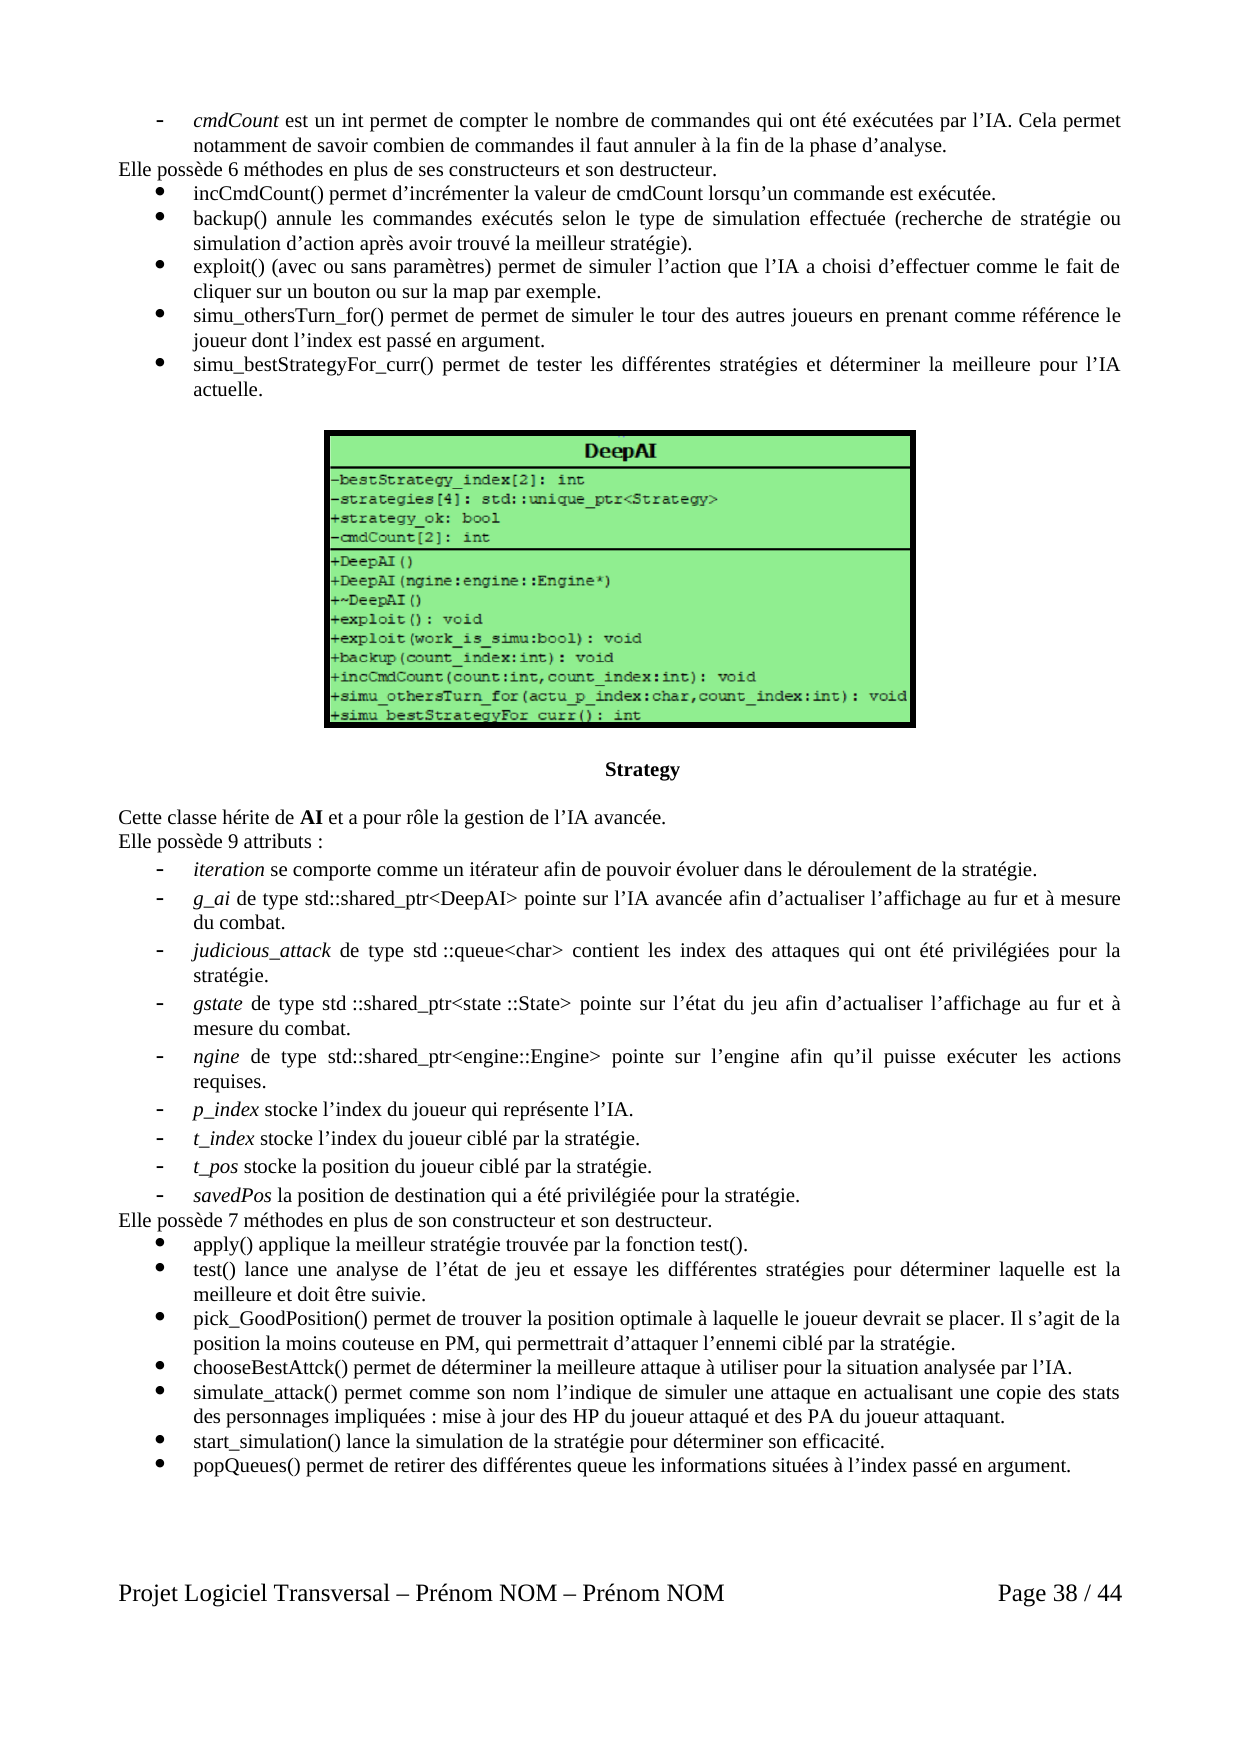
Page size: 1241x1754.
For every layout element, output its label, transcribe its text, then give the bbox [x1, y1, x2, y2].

list t_index stocke l’index du joueur ciblé par la stratégie. [156, 1122, 1122, 1150]
list simu_othersTurn_for() permet de permet de simuler le tour des autres joueurs en prenant comme référence le joueur dont l’index est passé en argument. [156, 303, 1122, 352]
list savedPos la position de destination qui a été privilégiée pour la stratégie. [156, 1179, 1122, 1208]
list popQueues() permet de retirer des différentes queue les informations situées à l’index passé en argument. [156, 1453, 1122, 1478]
list gstate de type std ::shared_ptr<state ::State> pointe sur l’état du jeu afin d’actualiser l’affichage au fur et à mesure du combat. [156, 987, 1122, 1040]
list backup() annule les commandes exécutés selon le type de simulation effectuée (recherche de stratégie ou simulation d’action après avoir trouvé la meilleur stratégie). [156, 206, 1122, 254]
list pick_GoodPosition() permet de trouver la position optimale à laquelle le joueur devrait se placer. Il s’agit de la position la moins couteuse en PM, qui permettrait d’attaquer l’ennemi ciblé par la stratégie. [156, 1306, 1122, 1355]
text Elle possède 6 méthodes en plus de ses constructeurs et son destructeur. [118, 157, 1122, 181]
list p_index stocke l’index du joueur qui représente l’IA. [156, 1093, 1122, 1122]
list simu_bestStrategyFor_curr() permet de tester les différentes stratégies et déterminer la meilleure pour l’IA actuelle. [156, 352, 1122, 401]
list ngine de type std::shared_ptr<engine::Engine> pointe sur l’engine afin qu’il puisse exécuter les actions requises. [156, 1040, 1122, 1093]
list start_simulation() lance la simulation de la stratégie pour déterminer son efficacité. [156, 1428, 1122, 1453]
list cmdCount est un int permet de compter le nombre de commandes qui ont été exécutées par l’IA. Cela permet notamment de savoir combien de commandes il faut annuler à la fin de la phase d’analyse. [156, 104, 1122, 157]
text Elle possède 9 attributs : [118, 829, 1122, 853]
list judicious_attack de type std ::queue<char> contient les index des attaques qui ont été privilégiées pour la stratégie. [156, 934, 1122, 987]
list incCmdCount() permet d’incrémenter la valeur de cmdCount lorsqu’un commande est exécutée. [156, 181, 1122, 206]
list test() lance une analyse de l’état de jeu et essaye les différentes stratégies pour déterminer laquelle est la meilleure et doit être suivie. [156, 1257, 1122, 1306]
list iteration se comporte comme un itérateur afin de pouvoir évoluer dans le déroulement de la stratégie. [156, 853, 1122, 882]
list g_ai de type std::shared_ptr<DeepAI> pointe sur l’IA avancée afin d’actualiser l’affichage au fur et à mesure du combat. [156, 882, 1122, 934]
text Elle possède 7 méthodes en plus de son constructeur et son destructeur. [118, 1208, 1122, 1232]
list chooseBestAttck() permet de déterminer la meilleure attaque à utiliser pour la situation analysée par l’IA. [156, 1355, 1122, 1379]
text Cette classe hérite de AI et a pour rôle la gestion de l’IA avancée. [118, 805, 1122, 829]
list t_pos stocke la position du joueur ciblé par la stratégie. [156, 1150, 1122, 1179]
list apply() applique la meilleur stratégie trouvée par la fonction test(). [156, 1232, 1122, 1257]
list simulate_attack() permet comme son nom l’indique de simuler une attaque en actualisant une copie des stats des personnages impliquées : mise à jour des HP du joueur attaqué et des PA du joueur attaquant. [156, 1379, 1122, 1428]
list exploit() (avec ou sans paramètres) permet de simuler l’action que l’IA a choisi d’effectuer comme le fait de cliquer sur un bouton ou sur la map par exemple. [156, 254, 1122, 303]
text Strategy [163, 757, 1122, 781]
